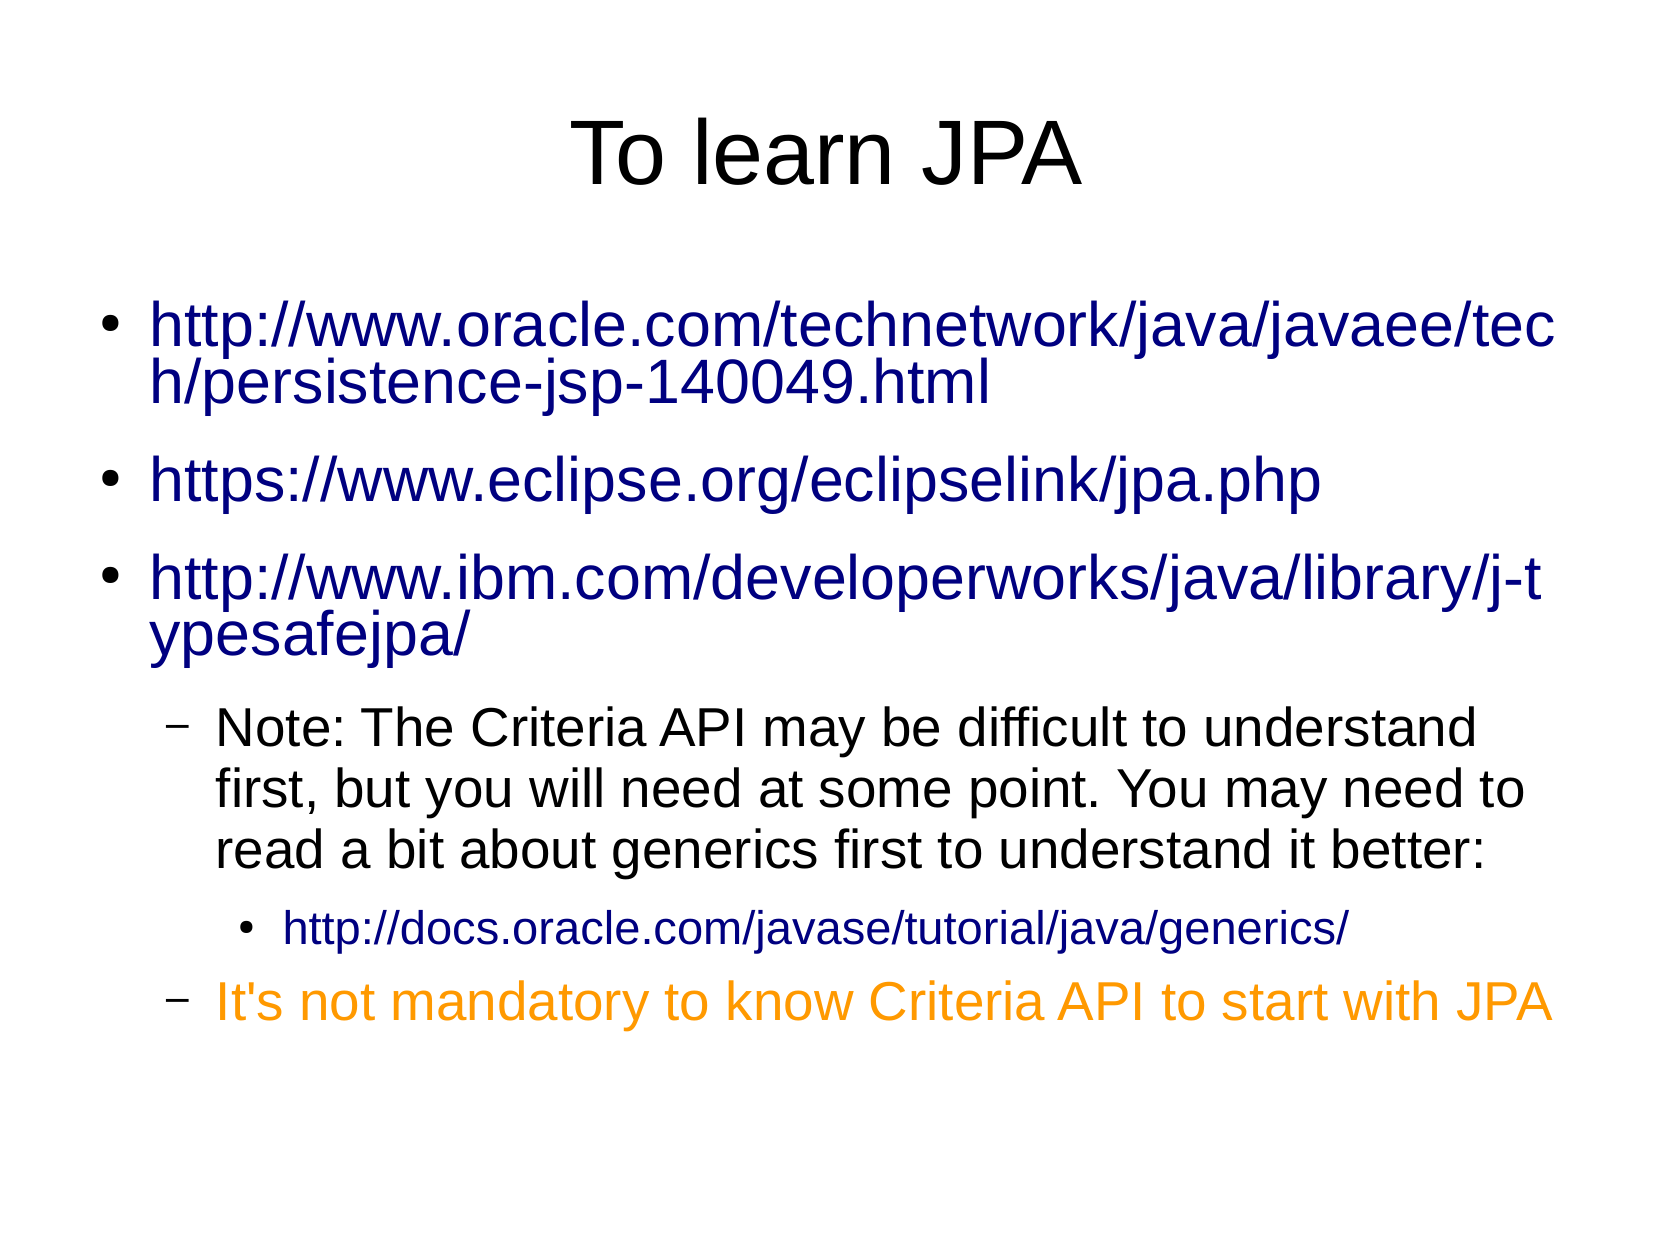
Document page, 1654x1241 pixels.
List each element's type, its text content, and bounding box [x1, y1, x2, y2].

list http://www.oracle.com/technetwork/java/javaee/tech/persistence-jsp-140049.html https://www.eclipse.org/eclipselink/jpa.php http://www.ibm.com/developerworks/java/library/j-typesafejpa/ Note: The Criteria API may be difficult to understand first, but you will need at some point. You may need to read a bit about generics first to understand it better: http://docs.oracle.com/javase/tutorial/java/generics/ It's not mandatory to know Criteria API to start with JPA [82, 290, 1571, 1010]
title To learn JPA [82, 49, 1571, 257]
